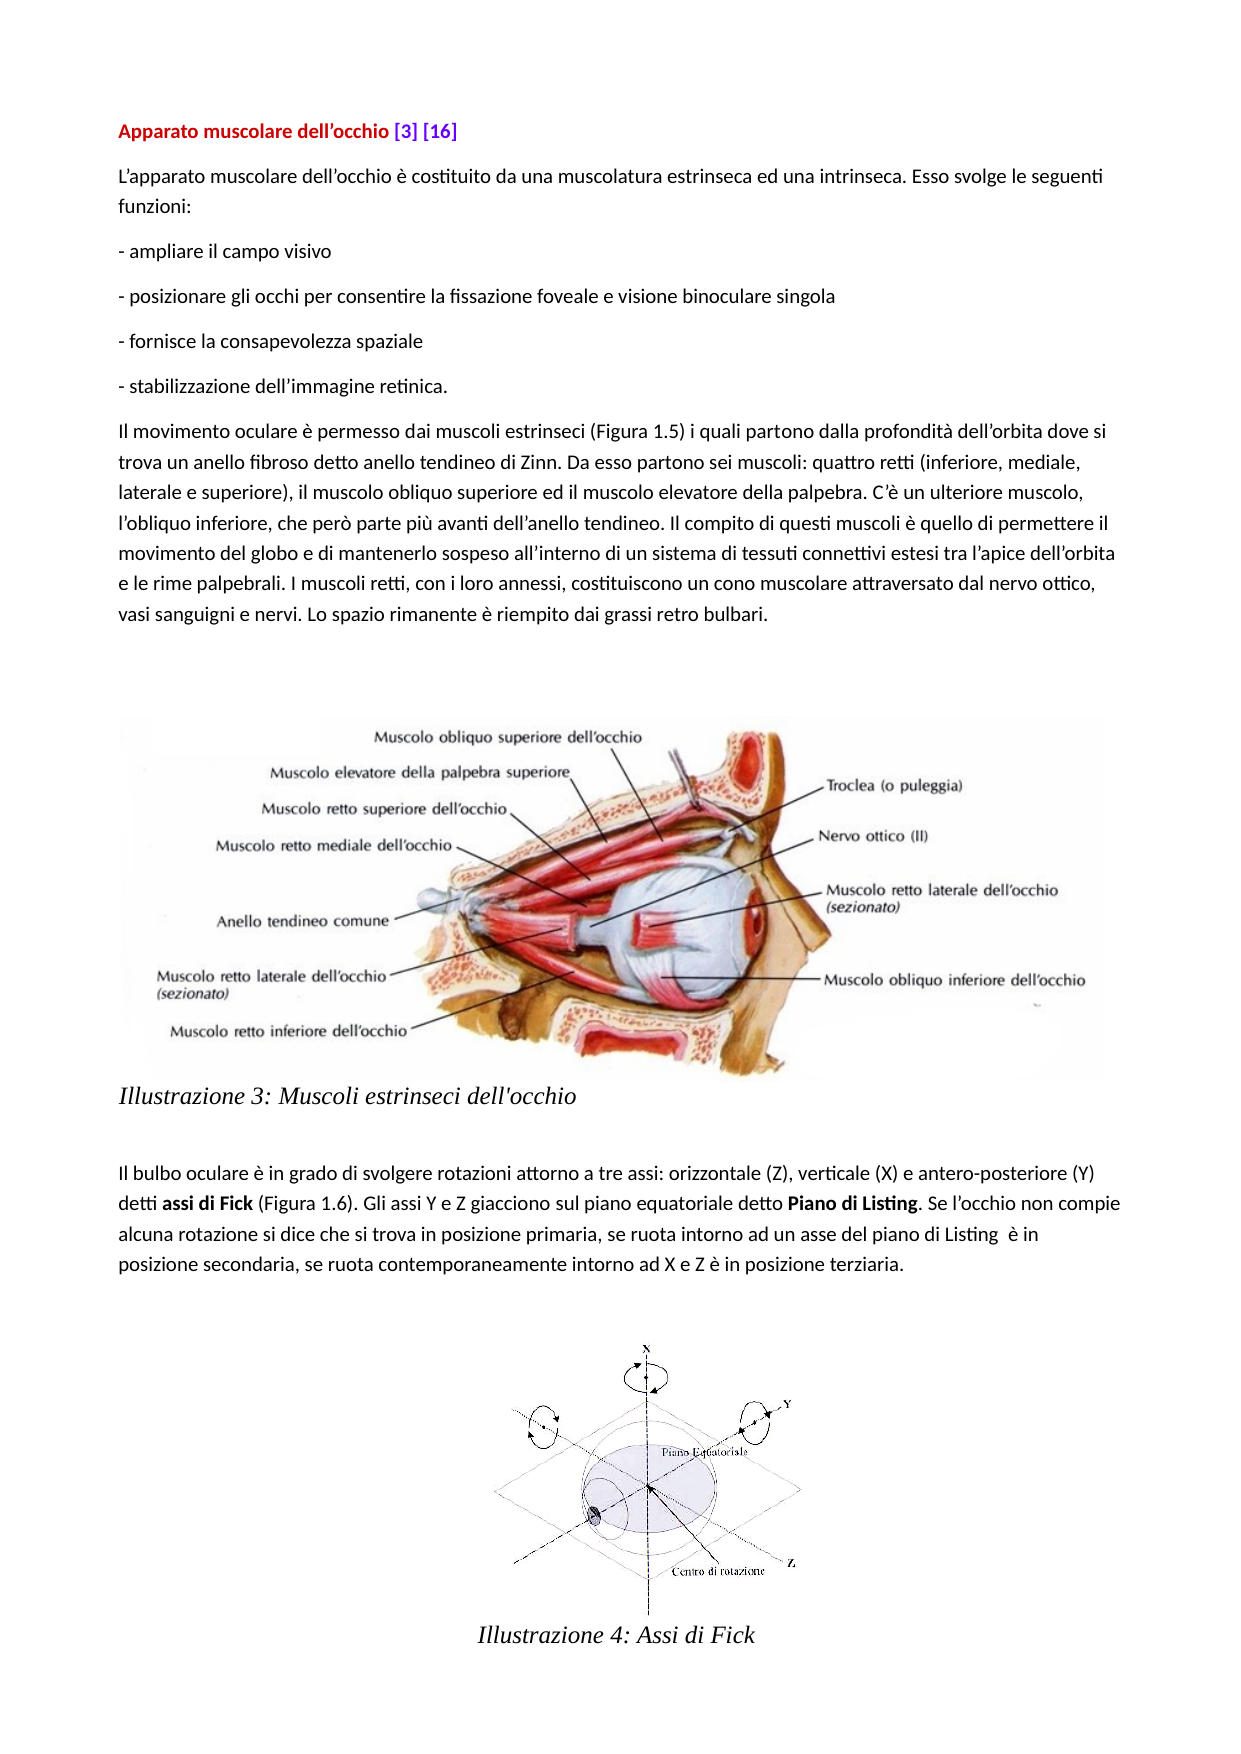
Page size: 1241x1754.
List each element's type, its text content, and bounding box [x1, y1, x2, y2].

text Apparato muscolare dell’occhio [3] [16] [118, 118, 1122, 143]
text Illustrazione 3: Muscoli estrinseci dell'occhio [119, 1082, 1105, 1110]
text - ampliare il campo visivo [118, 238, 1122, 264]
text - stabilizzazione dell’immagine retinica. [118, 373, 1122, 399]
text Il bulbo oculare è in grado di svolgere rotazioni attorno a tre assi: orizzontale (Z), verticale (X) e antero-posteriore (Y) detti assi di Fick (Figura 1.6). Gli assi Y e Z giacciono sul piano equatoriale detto Piano di Listing. Se l’occhio non compie alcuna rotazione si dice che si trova in posizione primaria, se ruota intorno ad un asse del piano di Listing è in posizione secondaria, se ruota contemporaneamente intorno ad X e Z è in posizione terziaria. [118, 1160, 1122, 1277]
text - posizionare gli occhi per consentire la fissazione foveale e visione binoculare singola [118, 283, 1122, 309]
text - fornisce la consapevolezza spaziale [118, 328, 1122, 354]
picture [477, 1342, 813, 1621]
picture [118, 716, 1105, 1082]
text Il movimento oculare è permesso dai muscoli estrinseci (Figura 1.5) i quali partono dalla profondità dell’orbita dove si trova un anello fibroso detto anello tendineo di Zinn. Da esso partono sei muscoli: quattro retti (inferiore, mediale, laterale e superiore), il muscolo obliquo superiore ed il muscolo elevatore della palpebra. C’è un ulteriore muscolo, l’obliquo inferiore, che però parte più avanti dell’anello tendineo. Il compito di questi muscoli è quello di permettere il movimento del globo e di mantenerlo sospeso all’interno di un sistema di tessuti connettivi estesi tra l’apice dell’orbita e le rime palpebrali. I muscoli retti, con i loro annessi, costituiscono un cono muscolare attraversato dal nervo ottico, vasi sanguigni e nervi. Lo spazio rimanente è riempito dai grassi retro bulbari. [118, 418, 1122, 626]
text L’apparato muscolare dell’occhio è costituito da una muscolatura estrinseca ed una intrinseca. Esso svolge le seguenti funzioni: [118, 163, 1122, 219]
text Illustrazione 4: Assi di Fick [477, 1621, 813, 1649]
